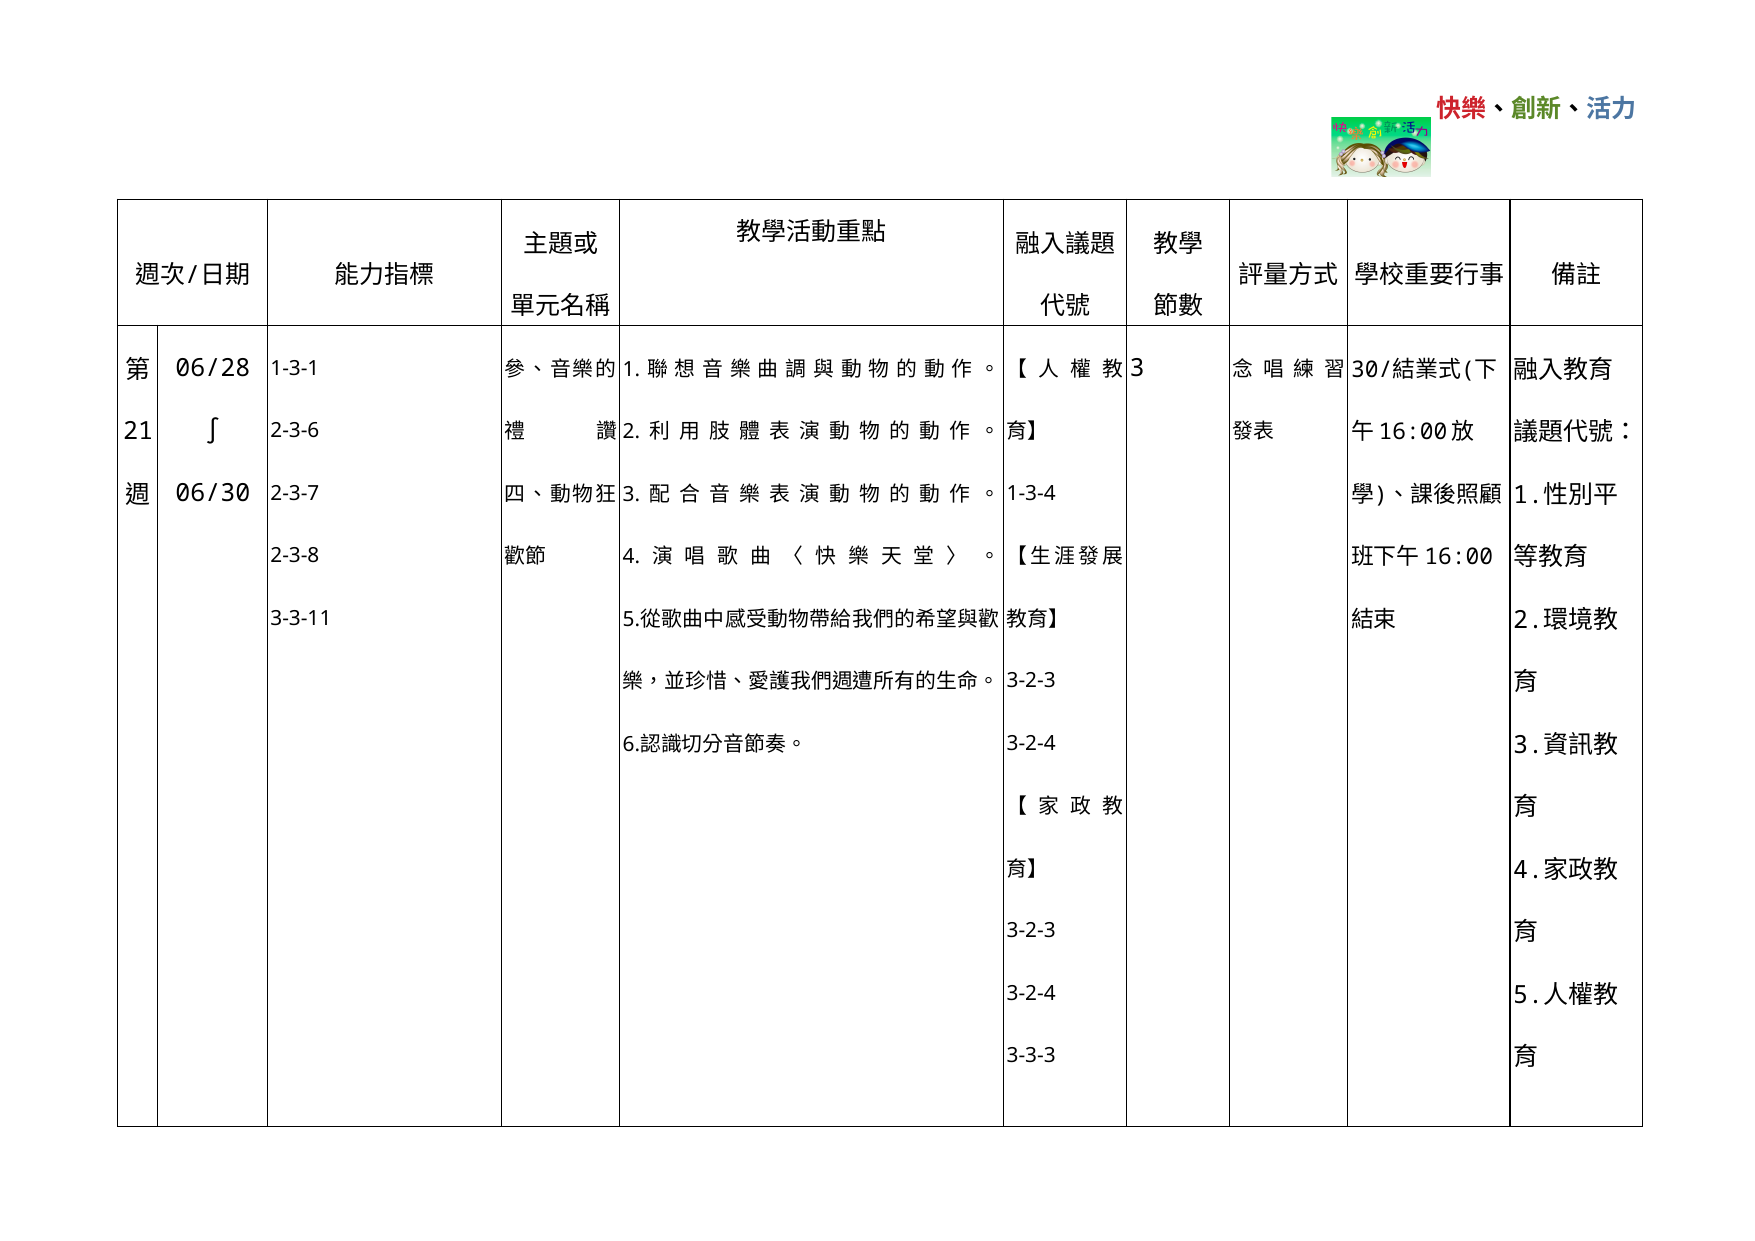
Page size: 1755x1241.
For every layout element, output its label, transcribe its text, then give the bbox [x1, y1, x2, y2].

table_cell 1.聯想音樂曲調與動物的動作。 2.利用肢體表演動物的動作。 3.配合音樂表演動物的動作。 4.演唱歌曲〈快樂天堂〉。 5.從歌曲中感受動物帶給我們的希望與歡樂，並珍惜、愛護我們週遭所有的生命。 6.認識切分音節奏。 [620, 326, 1003, 1126]
table_cell 1-3-1 2-3-6 2-3-7 2-3-8 3-3-11 [268, 326, 501, 1126]
table_header 備註 [1511, 200, 1642, 324]
table_header 學校重要行事 [1348, 200, 1509, 324]
table_header 融入議題 代號 [1004, 200, 1126, 324]
table_cell 3 [1127, 326, 1229, 1126]
table_header 主題或 單元名稱 [502, 200, 619, 324]
table_header 評量方式 [1230, 200, 1347, 324]
table_cell 06/28 ∫ 06/30 [158, 326, 267, 1126]
table_header 週次/日期 [118, 200, 267, 324]
table_header 教學活動重點 [620, 200, 1003, 324]
table_cell 30/結業式(下午16:00放學)、課後照顧班下午16:00結束 [1348, 326, 1509, 1126]
table_header 能力指標 [268, 200, 501, 324]
table_header 教學 節數 [1127, 200, 1229, 324]
table_cell 【人權教育】 1-3-4 【生涯發展教育】 3-2-3 3-2-4 【家政教育】 3-2-3 3-2-4 3-3-3 [1004, 326, 1126, 1126]
table_cell 融入教育 議題代號： 1.性別平等教育 2.環境教育 3.資訊教育 4.家政教育 5.人權教育 [1511, 326, 1642, 1126]
table_cell 念唱練習 發表 [1230, 326, 1347, 1126]
table_cell 參、音樂的禮讚 四、動物狂歡節 [502, 326, 619, 1126]
table_cell 第 21 週 [118, 326, 157, 1126]
